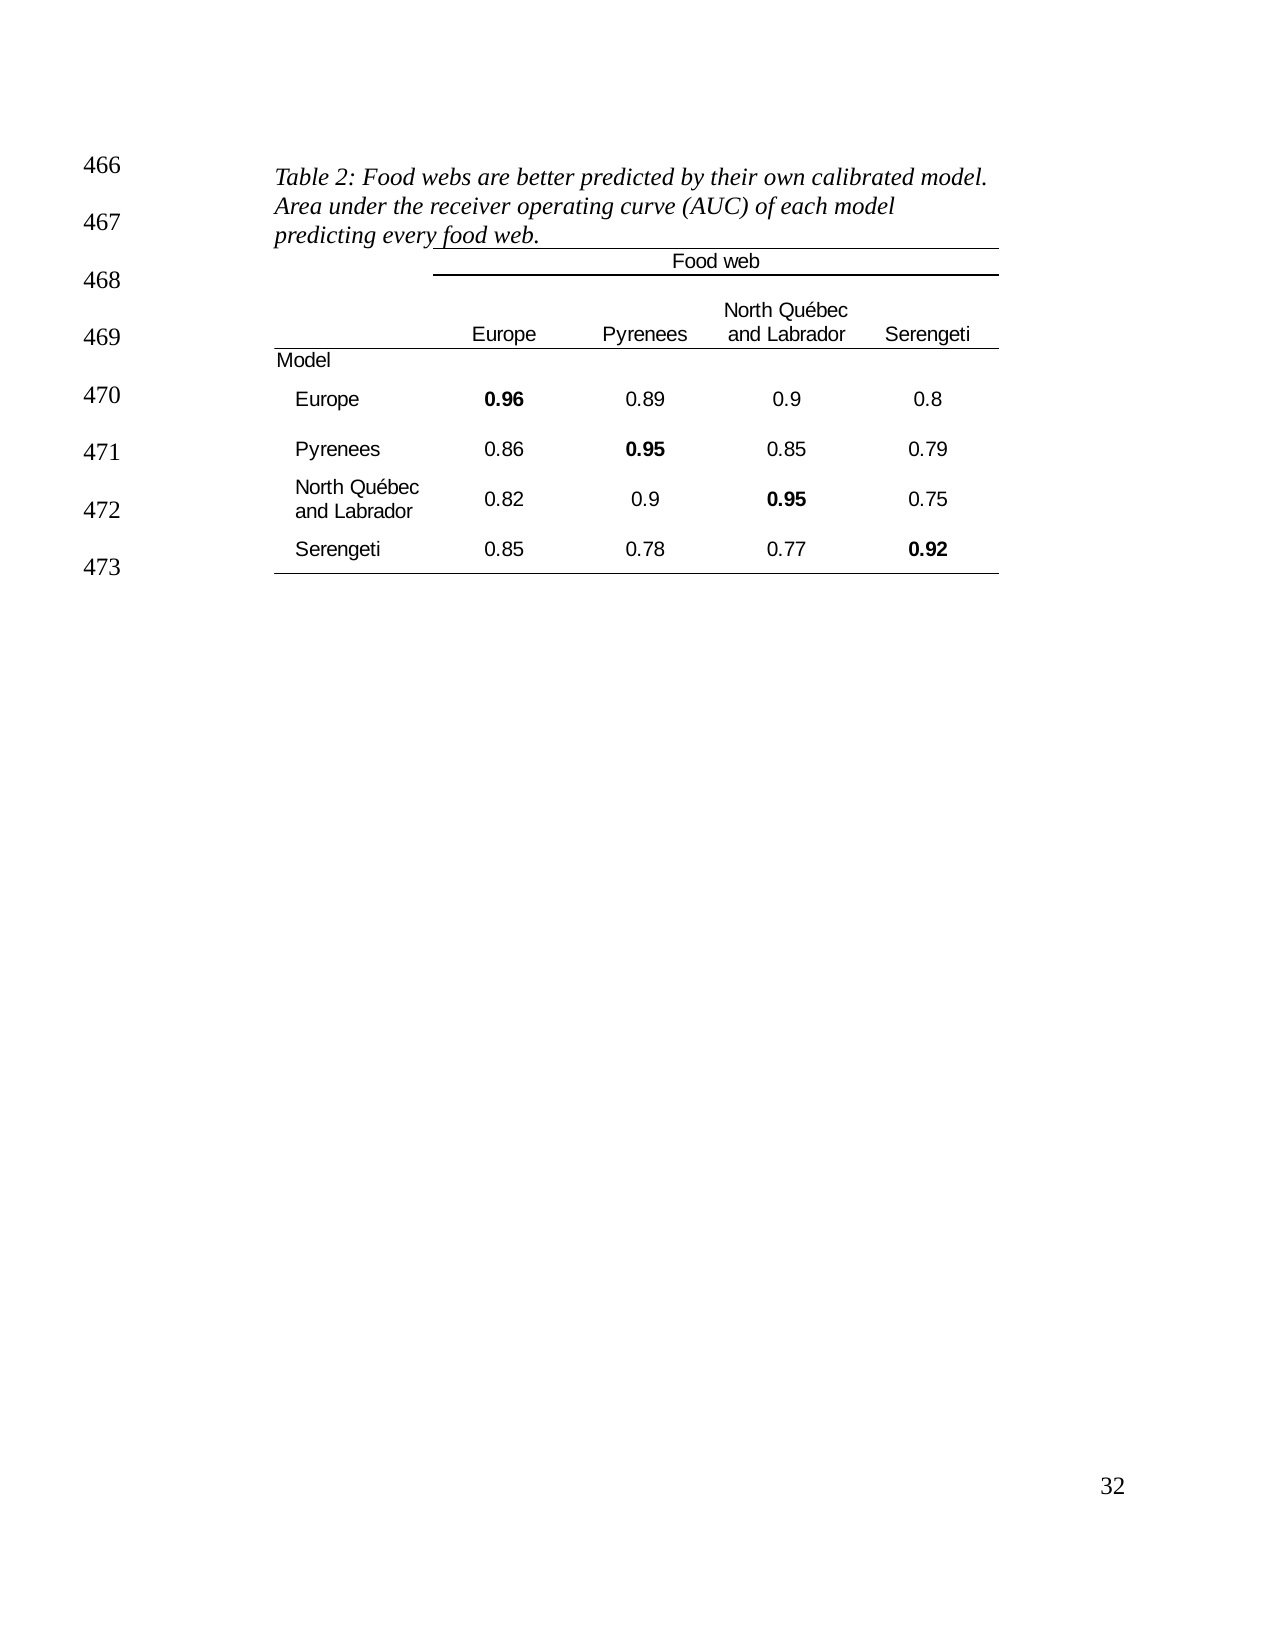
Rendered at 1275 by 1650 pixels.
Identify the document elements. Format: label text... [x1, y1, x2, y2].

text Table 2: Food webs are better predicted by their own calibrated model. Area under the receiver operating curve (AUC) of each model predicting every food web. [274, 162, 1001, 576]
